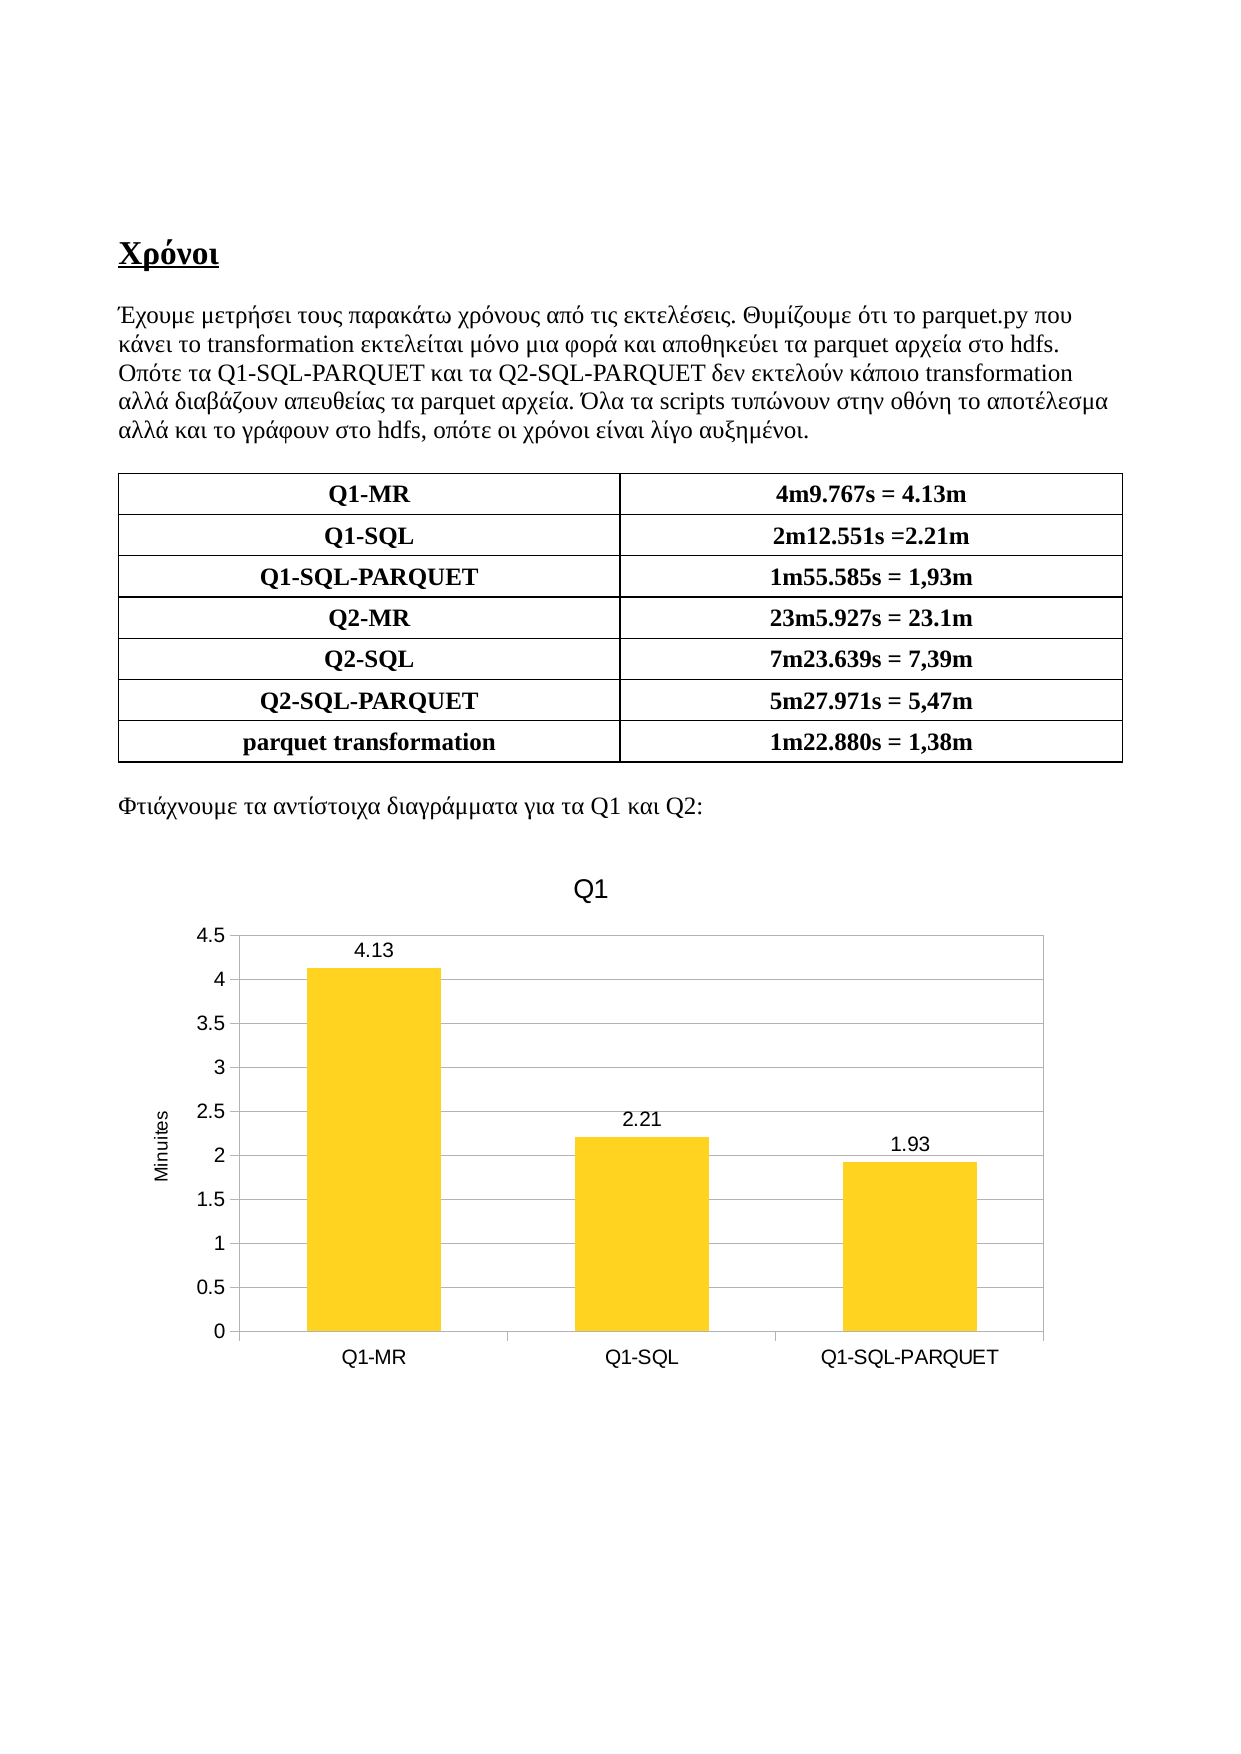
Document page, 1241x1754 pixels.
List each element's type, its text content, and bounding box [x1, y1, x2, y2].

table_header 4m9.767s = 4.13m [621, 474, 1122, 514]
table_cell Q1-SQL [119, 515, 619, 555]
table_header Q1-MR [119, 474, 619, 514]
table_cell Q1-SQL-PARQUET [119, 556, 619, 596]
table_cell 1m55.585s = 1,93m [621, 556, 1122, 596]
table_cell 7m23.639s = 7,39m [621, 639, 1122, 679]
table_cell Q2-MR [119, 598, 619, 638]
text Φτιάχνουμε τα αντίστοιχα διαγράμματα για τα Q1 και Q2: [118, 791, 1122, 820]
text Έχουμε μετρήσει τους παρακάτω χρόνους από τις εκτελέσεις. Θυμίζουμε ότι το parquet.py που κάνει το transformation εκτελείται μόνο μια φορά και αποθηκεύει τα parquet αρχεία στο hdfs. Οπότε τα Q1-SQL-PARQUET και τα Q2-SQL-PARQUET δεν εκτελούν κάποιο transformation αλλά διαβάζουν απευθείας τα parquet αρχεία. Όλα τα scripts τυπώνουν στην οθόνη το αποτέλεσμα αλλά και το γράφουν στο hdfs, οπότε οι χρόνοι είναι λίγο αυξημένοι. [118, 300, 1122, 444]
table_cell parquet transformation [119, 721, 619, 761]
table_cell Q2-SQL-PARQUET [119, 680, 619, 720]
table_cell 23m5.927s = 23.1m [621, 598, 1122, 638]
text Χρόνοι [118, 233, 1122, 271]
table_cell 5m27.971s = 5,47m [621, 680, 1122, 720]
table_cell Q2-SQL [119, 639, 619, 679]
table_cell 1m22.880s = 1,38m [621, 721, 1122, 761]
table_cell 2m12.551s =2.21m [621, 515, 1122, 555]
